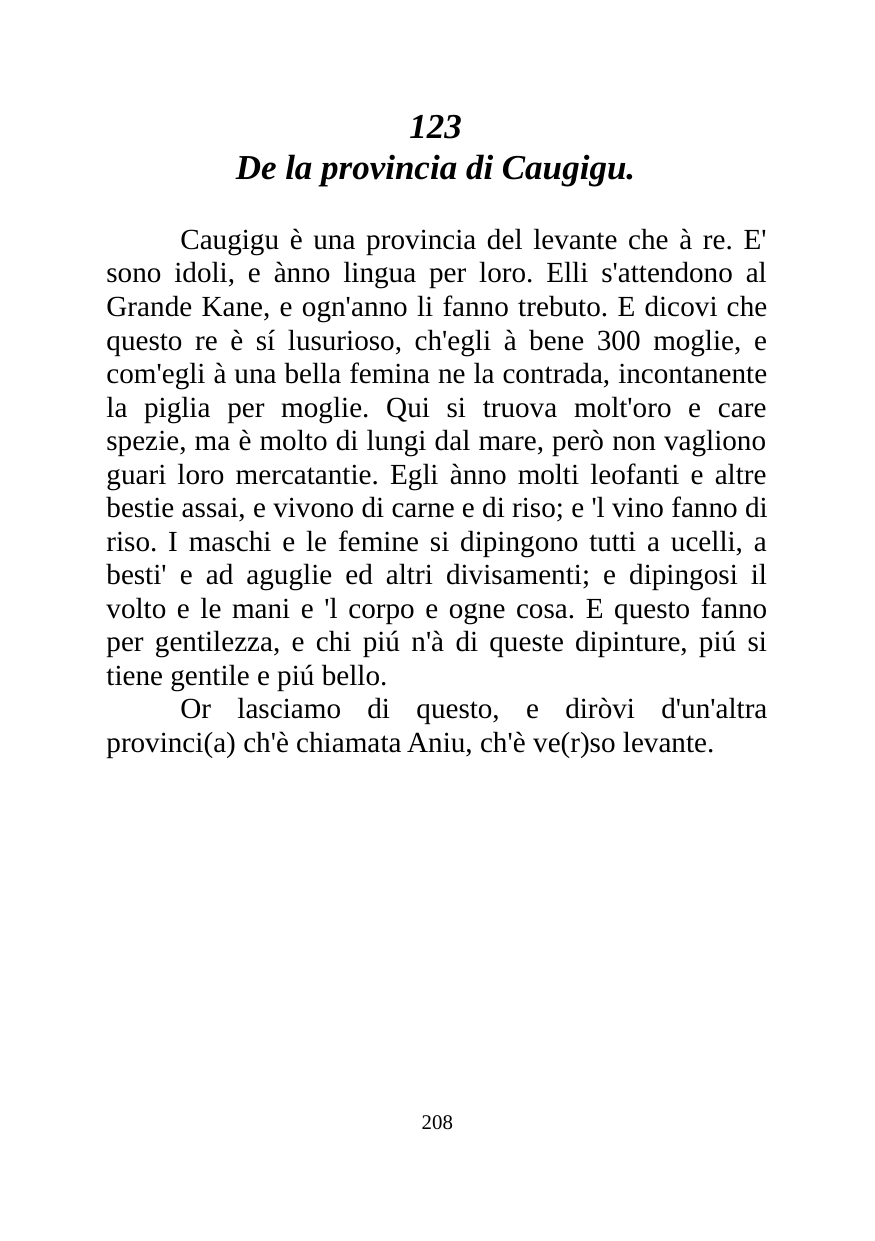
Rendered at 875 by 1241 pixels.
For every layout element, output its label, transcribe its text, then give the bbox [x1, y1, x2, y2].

text Caugigu è una provincia del levante che à re. E' sono idoli, e ànno lingua per loro. Elli s'attendono al Grande Kane, e ogn'anno li fanno trebuto. E dicovi che questo re è sí lusurioso, ch'egli à bene 300 moglie, e com'egli à una bella femina ne la contrada, incontanente la piglia per moglie. Qui si truova molt'oro e care spezie, ma è molto di lungi dal mare, però non vagliono guari loro mercatantie. Egli ànno molti leofanti e altre bestie assai, e vivono di carne e di riso; e 'l vino fanno di riso. I maschi e le femine si dipingono tutti a ucelli, a besti' e ad aguglie ed altri divisamenti; e dipingosi il volto e le mani e 'l corpo e ogne cosa. E questo fanno per gentilezza, e chi piú n'à di queste dipinture, piú si tiene gentile e piú bello. [106, 222, 768, 692]
subtitle 123 De la provincia di Caugigu. [106, 106, 768, 187]
text Or lasciamo di questo, e diròvi d'un'altra provinci(a) ch'è chiamata Aniu, ch'è ve(r)so levante. [106, 692, 768, 759]
